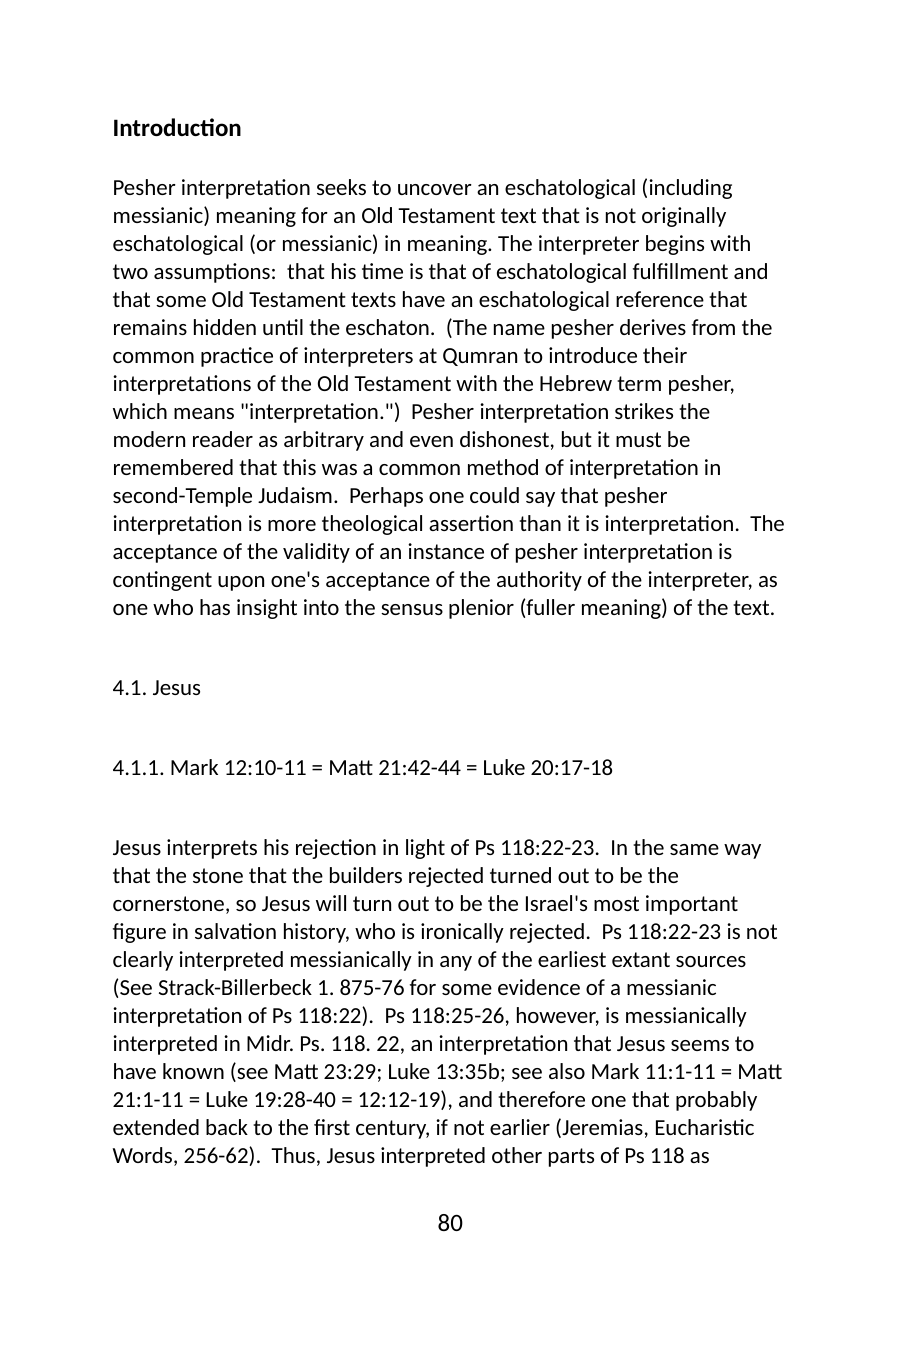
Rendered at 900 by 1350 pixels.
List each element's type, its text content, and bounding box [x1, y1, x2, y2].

text Pesher interpretation seeks to uncover an eschatological (including messianic) meaning for an Old Testament text that is not originally eschatological (or messianic) in meaning. The interpreter begins with two assumptions: that his time is that of eschatological fulfillment and that some Old Testament texts have an eschatological reference that remains hidden until the eschaton. (The name pesher derives from the common practice of interpreters at Qumran to introduce their interpretations of the Old Testament with the Hebrew term pesher, which means "interpretation.") Pesher interpretation strikes the modern reader as arbitrary and even dishonest, but it must be remembered that this was a common method of interpretation in second-Temple Judaism. Perhaps one could say that pesher interpretation is more theological assertion than it is interpretation. The acceptance of the validity of an instance of pesher interpretation is contingent upon one's acceptance of the authority of the interpreter, as one who has insight into the sensus plenior (fuller meaning) of the text. [112, 173, 787, 621]
text Jesus interprets his rejection in light of Ps 118:22-23. In the same way that the stone that the builders rejected turned out to be the cornerstone, so Jesus will turn out to be the Israel's most important figure in salvation history, who is ironically rejected. Ps 118:22-23 is not clearly interpreted messianically in any of the earliest extant sources (See Strack-Billerbeck 1. 875-76 for some evidence of a messianic interpretation of Ps 118:22). Ps 118:25-26, however, is messianically interpreted in Midr. Ps. 118. 22, an interpretation that Jesus seems to have known (see Matt 23:29; Luke 13:35b; see also Mark 11:1-11 = Matt 21:1-11 = Luke 19:28-40 = 12:12-19), and therefore one that probably extended back to the first century, if not earlier (Jeremias, Eucharistic Words, 256-62). Thus, Jesus interpreted other parts of Ps 118 as [112, 833, 787, 1169]
text 4.1. Jesus [112, 673, 787, 701]
text 4.1.1. Mark 12:10-11 = Matt 21:42-44 = Luke 20:17-18 [112, 753, 787, 781]
